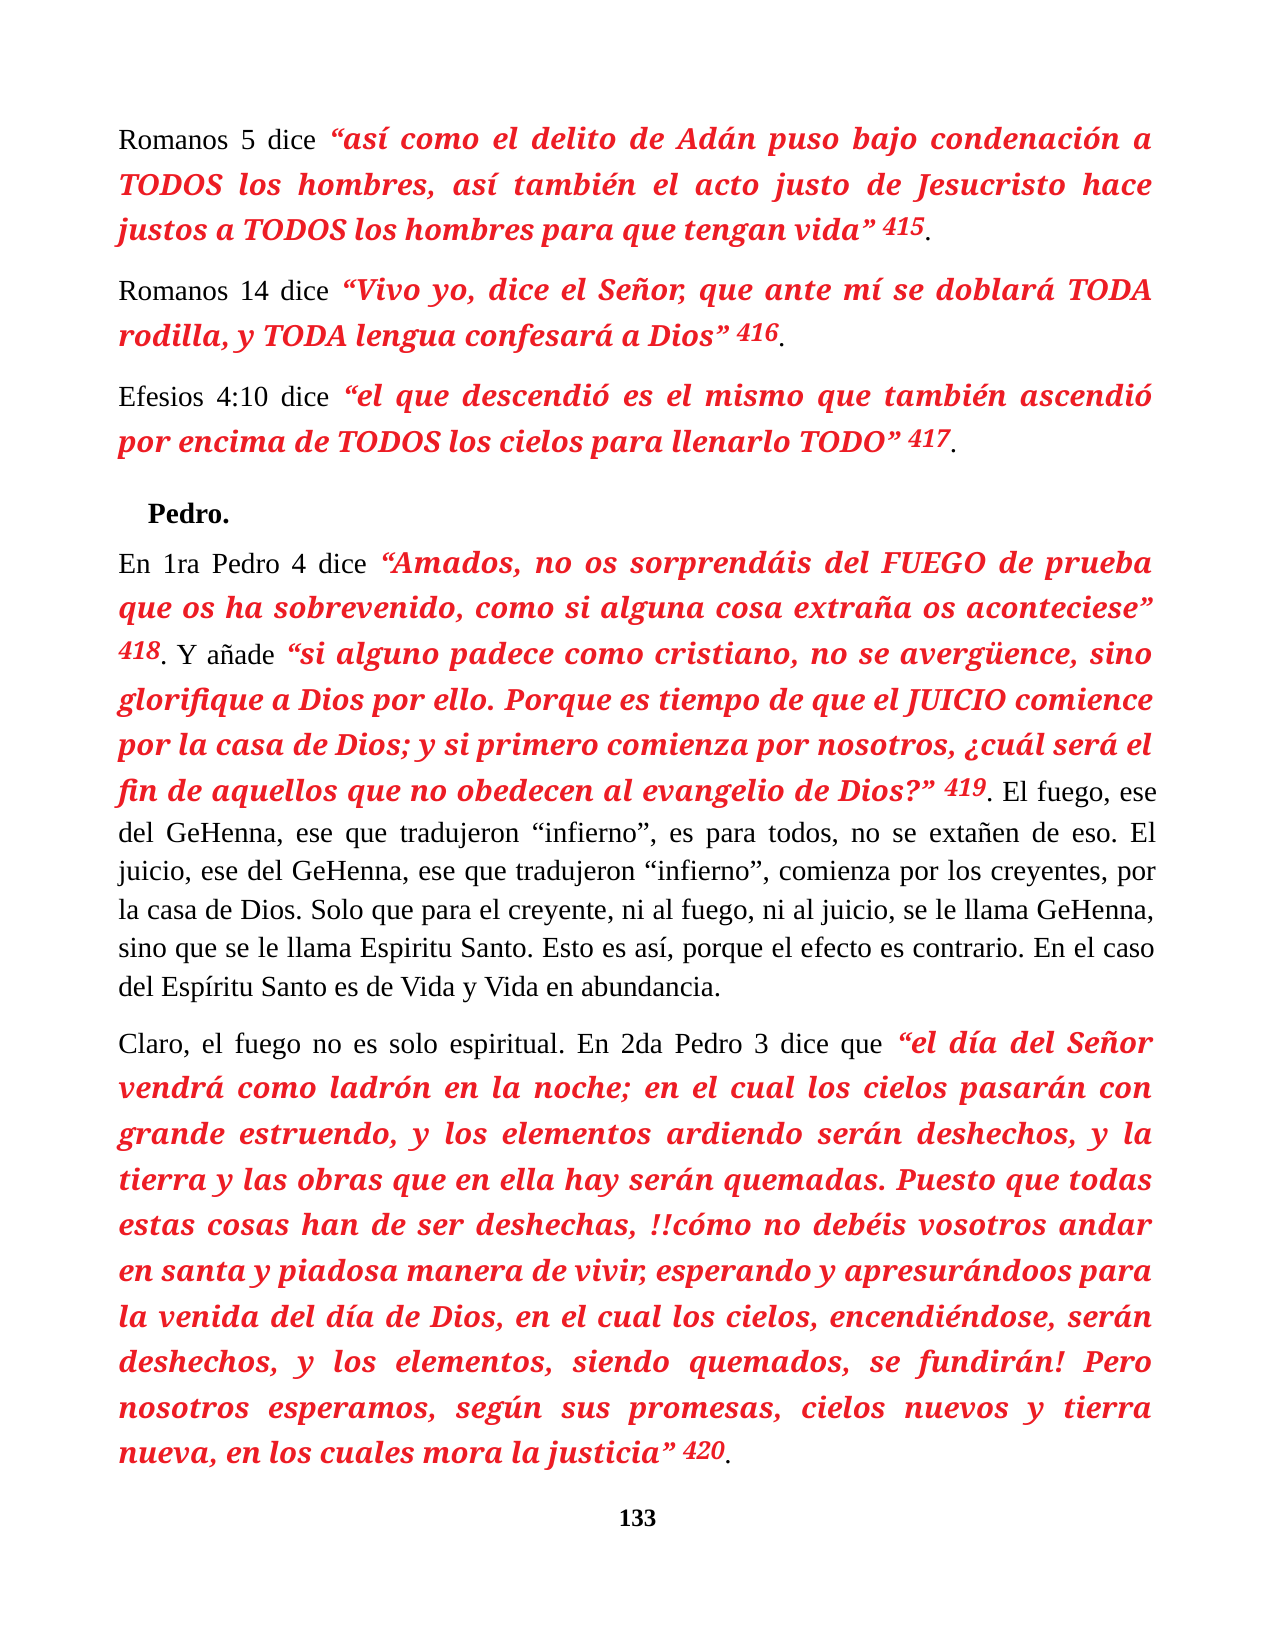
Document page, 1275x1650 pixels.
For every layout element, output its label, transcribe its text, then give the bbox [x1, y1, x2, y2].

text Claro, el fuego no es solo espiritual. En 2da Pedro 3 dice que “el día del Señor vendrá como ladrón en la noche; en el cual los cielos pasarán con grande estruendo, y los elementos ardiendo serán deshechos, y la tierra y las obras que en ella hay serán quemadas. Puesto que todas estas cosas han de ser deshechas, !!cómo no debéis vosotros andar en santa y piadosa manera de vivir, esperando y apresurándoos para la venida del día de Dios, en el cual los cielos, encendiéndose, serán deshechos, y los elementos, siendo quemados, se fundirán! Pero nosotros esperamos, según sus promesas, cielos nuevos y tierra nueva, en los cuales mora la justicia” . [118, 1022, 1157, 1472]
subtitle Pedro. [148, 496, 1157, 529]
text Romanos 14 dice “Vivo yo, dice el Señor, que ante mí se doblará TODA rodilla, y TODA lengua confesará a Dios” . [118, 269, 1157, 355]
text En 1ra Pedro 4 dice “Amados, no os sorprendáis del FUEGO de prueba que os ha sobrevenido, como si alguna cosa extraña os aconteciese” . Y añade “si alguno padece como cristiano, no se avergüence, sino glorifique a Dios por ello. Porque es tiempo de que el JUICIO comience por la casa de Dios; y si primero comienza por nosotros, ¿cuál será el fin de aquellos que no obedecen al evangelio de Dios?” . El fuego, ese del GeHenna, ese que tradujeron “infierno”, es para todos, no se extañen de eso. El juicio, ese del GeHenna, ese que tradujeron “infierno”, comienza por los creyentes, por la casa de Dios. Solo que para el creyente, ni al fuego, ni al juicio, se le llama GeHenna, sino que se le llama Espiritu Santo. Esto es así, porque el efecto es contrario. En el caso del Espíritu Santo es de Vida y Vida en abundancia. [118, 542, 1157, 1003]
text Efesios 4:10 dice “el que descendió es el mismo que también ascendió por encima de TODOS los cielos para llenarlo TODO” . [118, 375, 1157, 461]
text Romanos 5 dice “así como el delito de Adán puso bajo condenación a TODOS los hombres, así también el acto justo de Jesucristo hace justos a TODOS los hombres para que tengan vida” . [118, 118, 1157, 249]
